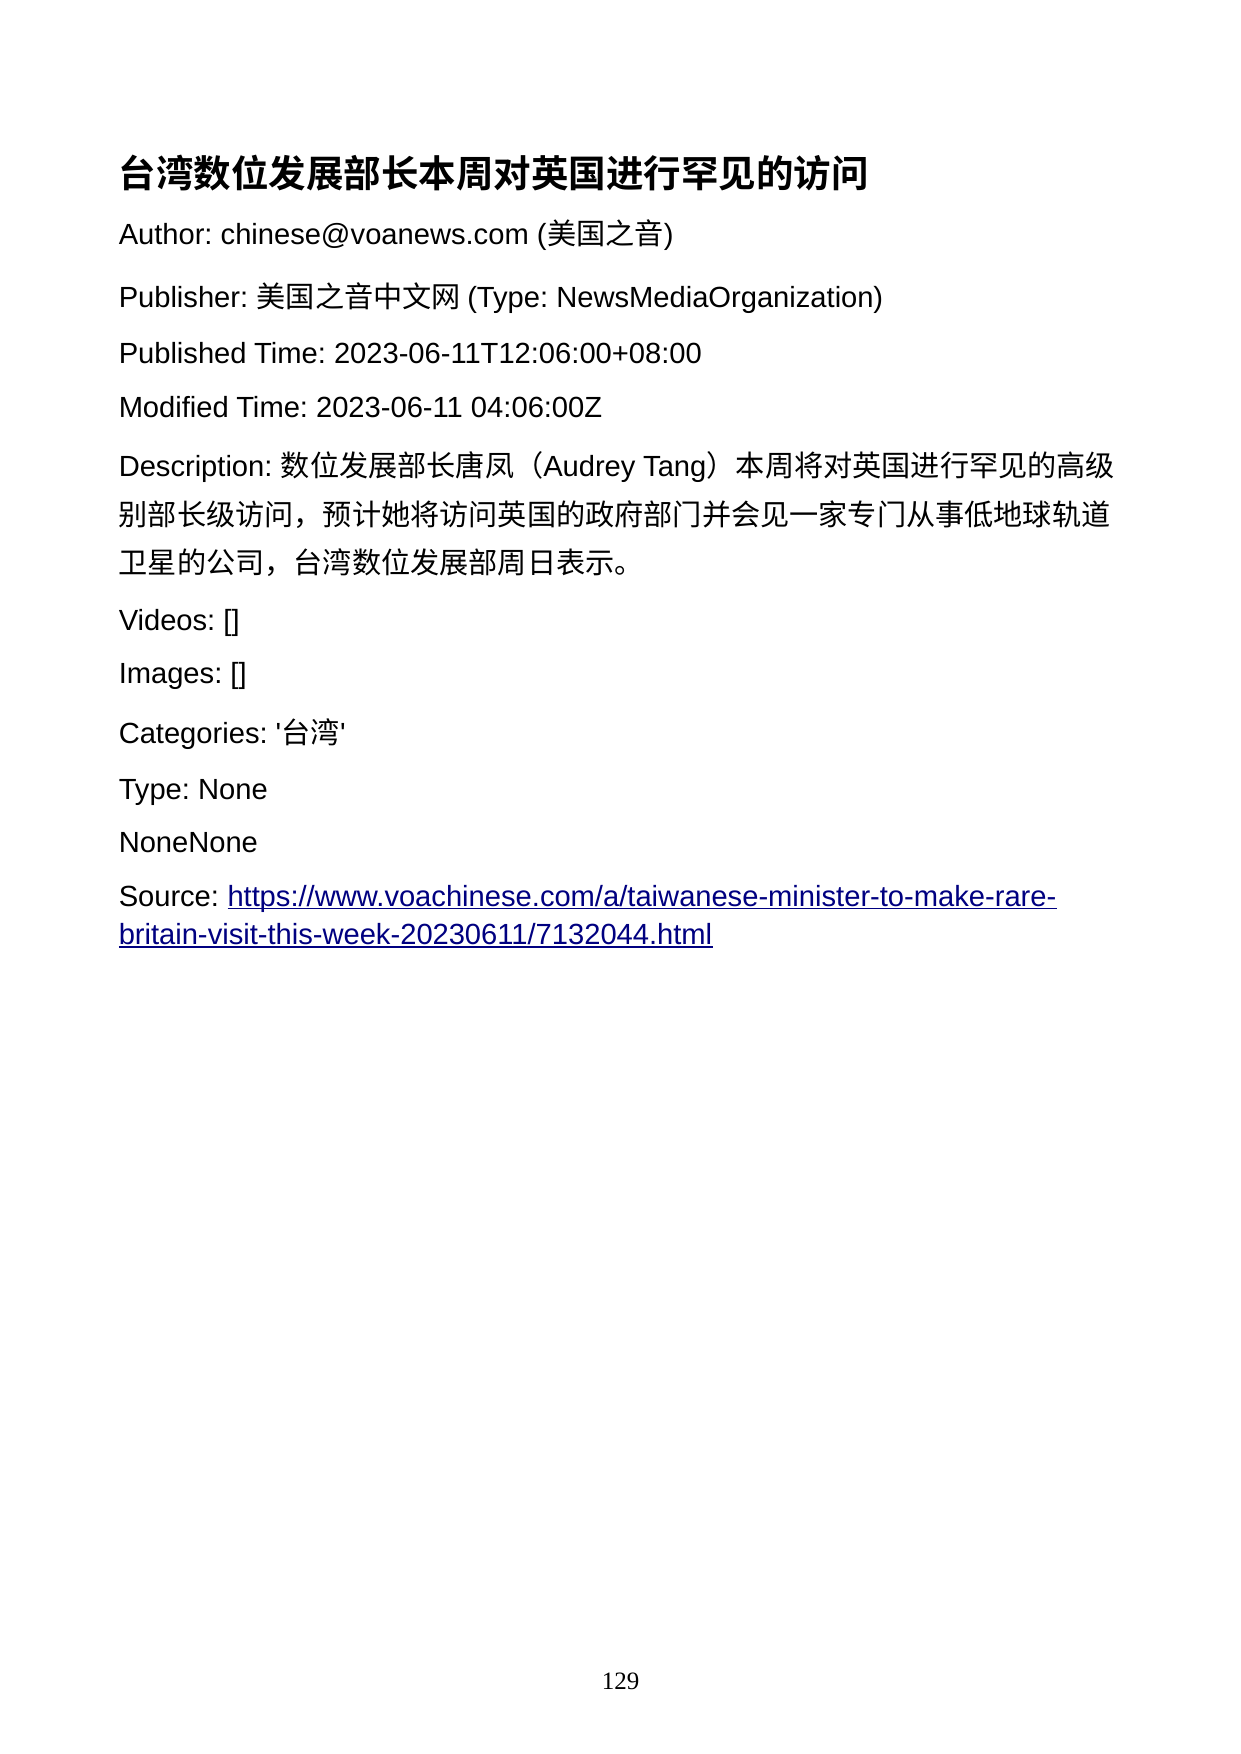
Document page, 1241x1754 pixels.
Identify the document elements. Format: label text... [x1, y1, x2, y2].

subtitle 台湾数位发展部长本周对英国进行罕见的访问 [118, 143, 1122, 198]
text Published Time: 2023-06-11T12:06:00+08:00 [118, 337, 1122, 370]
text Description: 数位发展部长唐凤（Audrey Tang）本周将对英国进行罕见的高级别部长级访问，预计她将访问英国的政府部门并会见一家专门从事低地球轨道卫星的公司，台湾数位发展部周日表示。 [118, 443, 1122, 582]
text Publisher: 美国之音中文网 (Type: NewsMediaOrganization) [118, 273, 1122, 316]
text Type: None [118, 772, 1122, 806]
text Author: chinese@voanews.com (美国之音) [118, 210, 1122, 253]
text Categories: '台湾' [118, 709, 1122, 752]
text Videos: [] [118, 603, 1122, 637]
text Images: [] [118, 656, 1122, 690]
text NoneNone [118, 826, 1122, 859]
text Source: https://www.voachinese.com/a/taiwanese-minister-to-make-rare-britain-visit-this-week-20230611/7132044.html [118, 879, 1122, 951]
text Modified Time: 2023-06-11 04:06:00Z [118, 390, 1122, 423]
